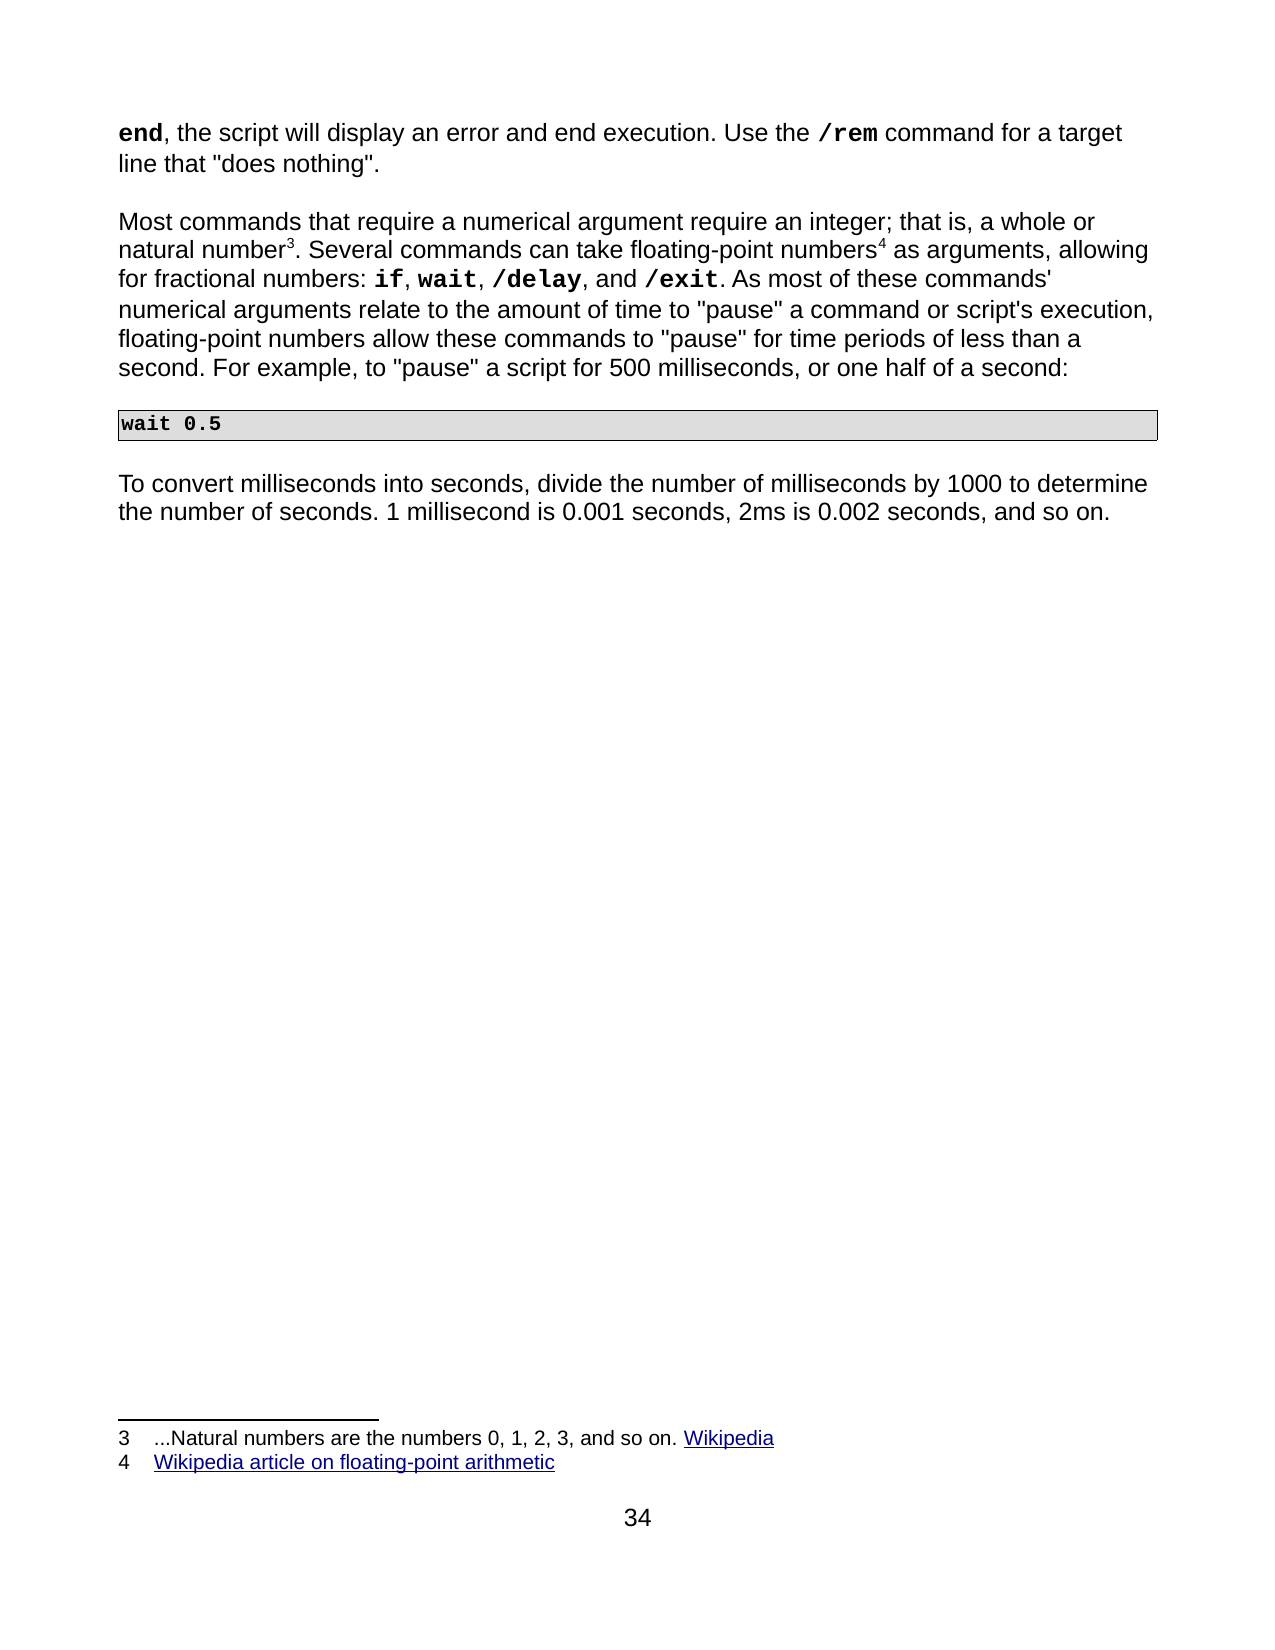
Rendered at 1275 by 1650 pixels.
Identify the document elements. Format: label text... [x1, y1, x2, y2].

text Wikipedia article on floating-point arithmetic [118, 1450, 1157, 1474]
text To convert milliseconds into seconds, divide the number of milliseconds by 1000 to determine the number of seconds. 1 millisecond is 0.001 seconds, 2ms is 0.002 seconds, and so on. [118, 469, 1157, 526]
text ...Natural numbers are the numbers 0, 1, 2, 3, and so on. Wikipedia [118, 1426, 1157, 1450]
table_header wait 0.5 [119, 411, 1157, 440]
text Most commands that require a numerical argument require an integer; that is, a whole or natural number. Several commands can take floating-point numbers as arguments, allowing for fractional numbers: if, wait, /delay, and /exit. As most of these commands' numerical arguments relate to the amount of time to "pause" a command or script's execution, floating-point numbers allow these commands to "pause" for time periods of less than a second. For example, to "pause" a script for 500 milliseconds, or one half of a second: [118, 207, 1157, 410]
text end, the script will display an error and end execution. Use the /rem command for a target line that "does nothing". [118, 118, 1157, 178]
